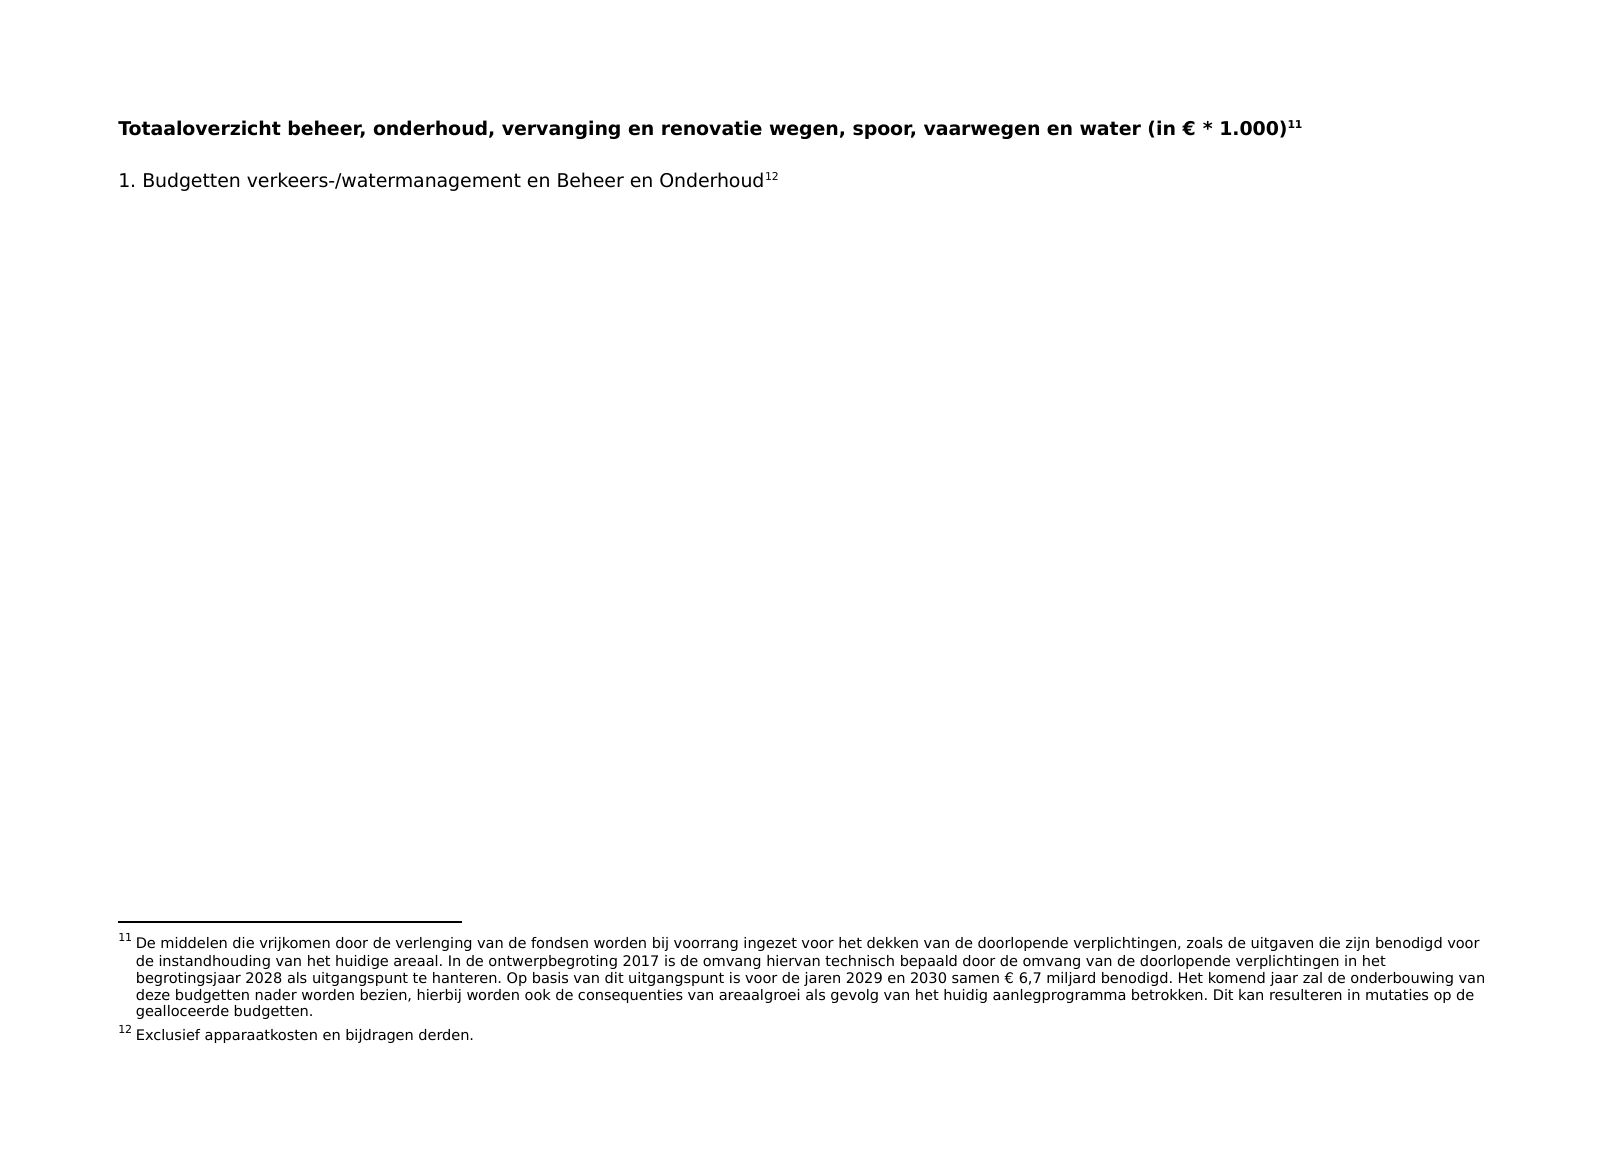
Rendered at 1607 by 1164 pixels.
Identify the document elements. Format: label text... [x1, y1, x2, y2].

text Exclusief apparaatkosten en bijdragen derden. [118, 1023, 1488, 1045]
subtitle 1. Budgetten verkeers-/watermanagement en Beheer en Onderhoud [118, 170, 1488, 192]
text De middelen die vrijkomen door de verlenging van de fondsen worden bij voorrang ingezet voor het dekken van de doorlopende verplichtingen, zoals de uitgaven die zijn benodigd voor de instandhouding van het huidige areaal. In de ontwerpbegroting 2017 is de omvang hiervan technisch bepaald door de omvang van de doorlopende verplichtingen in het begrotingsjaar 2028 als uitgangspunt te hanteren. Op basis van dit uitgangspunt is voor de jaren 2029 en 2030 samen € 6,7 miljard benodigd. Het komend jaar zal de onderbouwing van deze budgetten nader worden bezien, hierbij worden ook de consequenties van areaalgroei als gevolg van het huidig aanlegprogramma betrokken. Dit kan resulteren in mutaties op de gealloceerde budgetten. [118, 931, 1488, 1020]
text Totaaloverzicht beheer, onderhoud, vervanging en renovatie wegen, spoor, vaarwegen en water (in € * 1.000) [118, 118, 1488, 140]
